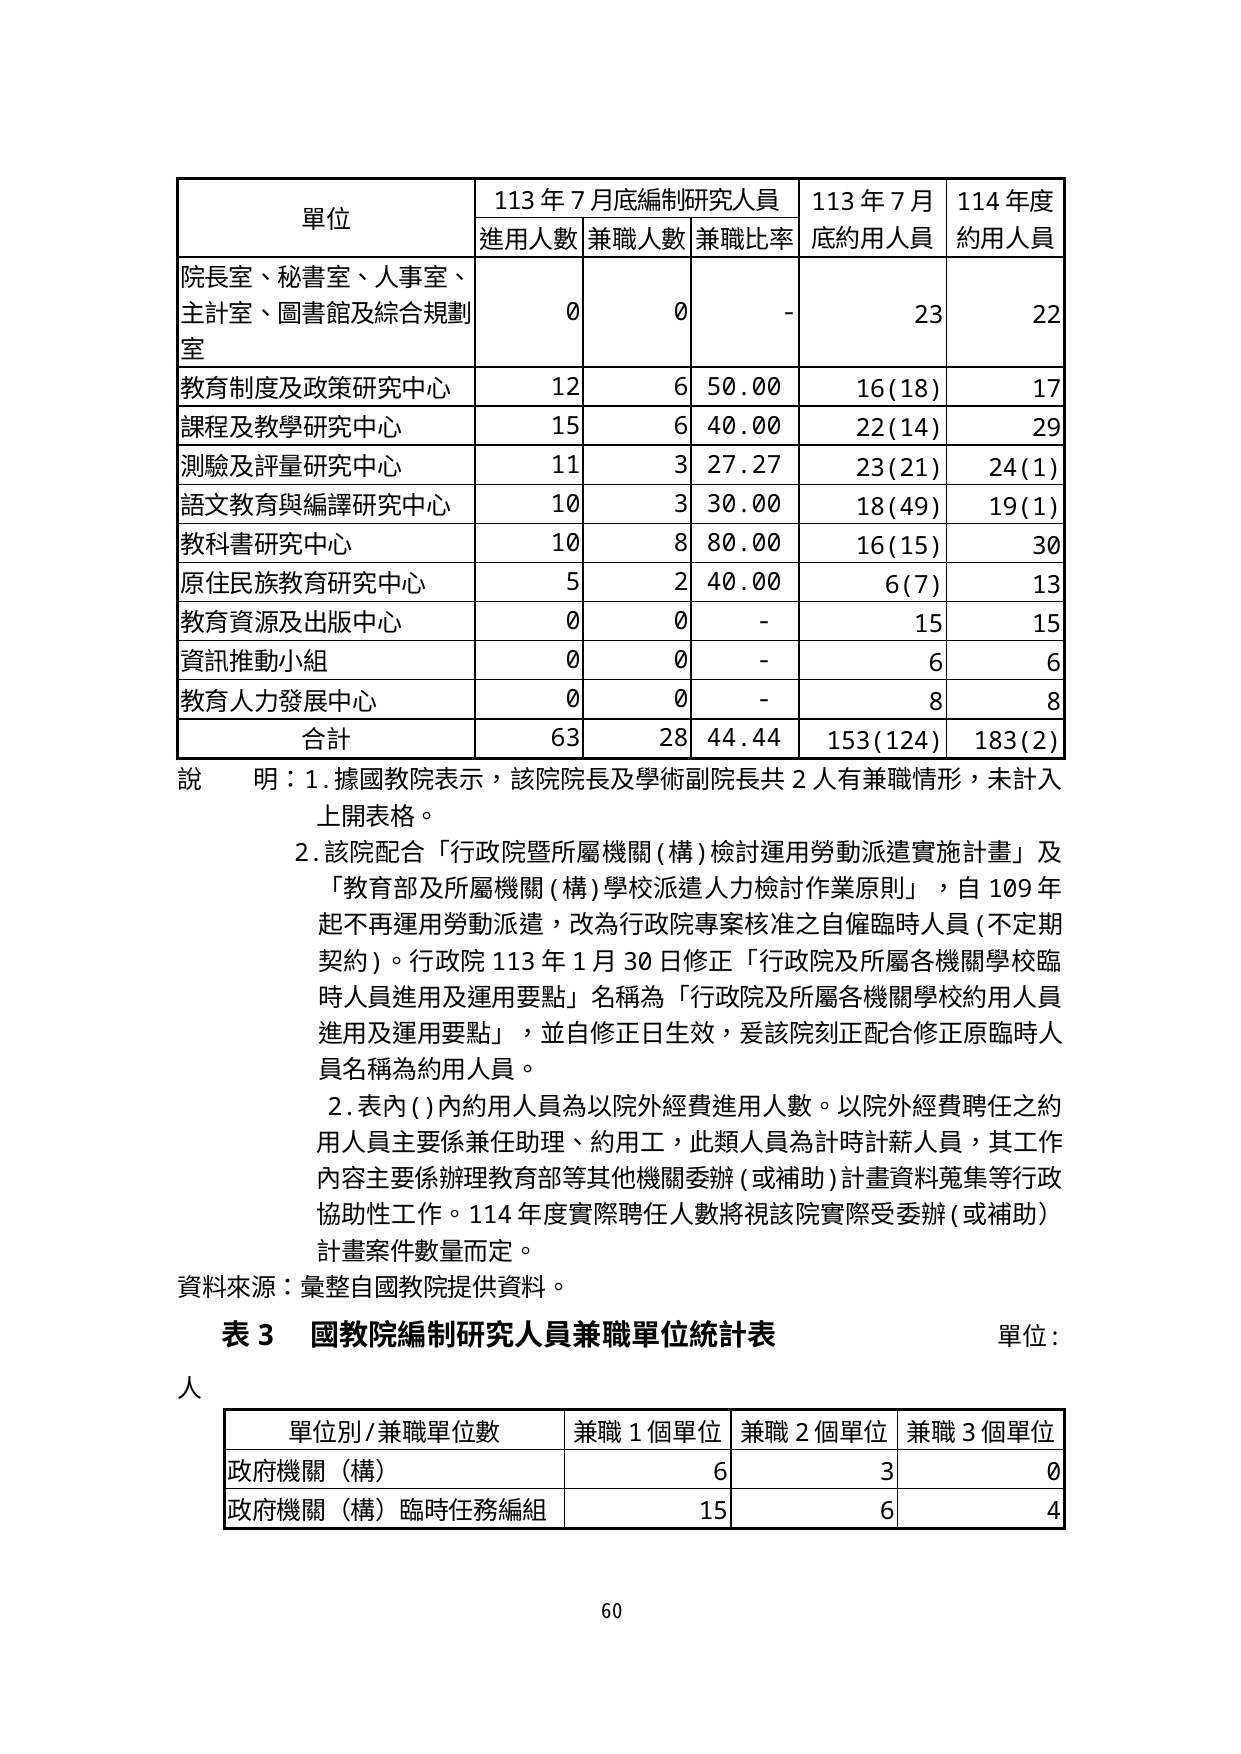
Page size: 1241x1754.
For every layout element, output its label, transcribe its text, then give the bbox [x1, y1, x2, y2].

table_cell 22(14) [800, 407, 946, 444]
table_cell 16(15) [800, 524, 946, 562]
table_cell 政府機關（構）臨時任務編組 [226, 1489, 564, 1527]
table_cell 12 [476, 368, 582, 405]
table_cell 兼職人數 [584, 218, 690, 256]
table_cell 40.00 [692, 407, 798, 444]
table_cell 30.00 [692, 485, 798, 522]
table_cell 0 [476, 602, 582, 640]
table_cell 19(1) [947, 485, 1063, 522]
table_cell 3 [584, 485, 690, 522]
table_header 單位別/兼職單位數 [226, 1411, 564, 1448]
table_cell 6 [947, 641, 1063, 679]
table_cell 27.27 [692, 446, 798, 483]
table_cell 13 [947, 563, 1063, 601]
table_header 114年度 約用人員 [947, 180, 1063, 256]
table_cell 29 [947, 407, 1063, 444]
table_cell - [692, 602, 798, 640]
table_cell - [692, 680, 798, 718]
text 表3 國教院編制研究人員兼職單位統計表 單位:人 [177, 1304, 1063, 1408]
table_cell 15 [476, 407, 582, 444]
text 資料來源：彙整自國教院提供資料。 [177, 1267, 1063, 1304]
table_cell 23(21) [800, 446, 946, 483]
table_cell 24(1) [947, 446, 1063, 483]
table_cell 4 [898, 1489, 1063, 1527]
table_cell 5 [476, 563, 582, 601]
table_cell 6 [800, 641, 946, 679]
table_cell 153(124) [800, 720, 946, 757]
table_cell 資訊推動小組 [179, 641, 474, 679]
table_cell 16(18) [800, 368, 946, 405]
table_cell 0 [584, 258, 690, 366]
table_cell 3 [584, 446, 690, 483]
table_cell 0 [476, 641, 582, 679]
table_cell 原住民族教育研究中心 [179, 563, 474, 601]
table_cell 63 [476, 720, 582, 757]
table_cell 語文教育與編譯研究中心 [179, 485, 474, 522]
table_cell 0 [584, 680, 690, 718]
table_cell 0 [584, 641, 690, 679]
table_cell 0 [476, 680, 582, 718]
table_cell 測驗及評量研究中心 [179, 446, 474, 483]
table_cell 教育人力發展中心 [179, 680, 474, 718]
table_header 兼職2個單位 [732, 1411, 897, 1448]
table_header 113年7月底編制研究人員 [476, 180, 798, 217]
table_cell 3 [732, 1450, 897, 1488]
table_cell 40.00 [692, 563, 798, 601]
table_header 單位 [179, 180, 474, 256]
table_cell 10 [476, 485, 582, 522]
table_cell 教育資源及出版中心 [179, 602, 474, 640]
table_cell 教科書研究中心 [179, 524, 474, 562]
table_cell 政府機關（構） [226, 1450, 564, 1488]
table_cell 17 [947, 368, 1063, 405]
text 2.表內()內約用人員為以院外經費進用人數。以院外經費聘任之約用人員主要係兼任助理、約用工，此類人員為計時計薪人員，其工作內容主要係辦理教育部等其他機關委辦(或補助)計畫資料蒐集等行政協助性工作。114年度實際聘任人數將視該院實際受委辦(或補助）計畫案件數量而定。 [177, 1086, 1063, 1267]
table_cell - [692, 258, 798, 366]
table_cell 8 [800, 680, 946, 718]
table_cell 15 [947, 602, 1063, 640]
table_cell 6 [584, 407, 690, 444]
table_cell 6 [732, 1489, 897, 1527]
table_cell 22 [947, 258, 1063, 366]
table_cell 50.00 [692, 368, 798, 405]
table_cell 0 [476, 258, 582, 366]
table_cell 15 [800, 602, 946, 640]
table_cell 院長室、秘書室、人事室、主計室、圖書館及綜合規劃室 [179, 258, 474, 366]
text 2.該院配合「行政院暨所屬機關(構)檢討運用勞動派遣實施計畫」及「教育部及所屬機關(構)學校派遣人力檢討作業原則」，自109年起不再運用勞動派遣，改為行政院專案核准之自僱臨時人員(不定期契約)。行政院113年1月30日修正「行政院及所屬各機關學校臨時人員進用及運用要點」名稱為「行政院及所屬各機關學校約用人員進用及運用要點」，並自修正日生效，爰該院刻正配合修正原臨時人員名稱為約用人員。 [294, 832, 1063, 1086]
table_cell 28 [584, 720, 690, 757]
table_cell 8 [947, 680, 1063, 718]
table_cell 44.44 [692, 720, 798, 757]
table_header 兼職1個單位 [565, 1411, 730, 1448]
table_cell 課程及教學研究中心 [179, 407, 474, 444]
table_cell 2 [584, 563, 690, 601]
table_cell 23 [800, 258, 946, 366]
table_header 兼職3個單位 [898, 1411, 1063, 1448]
table_cell 18(49) [800, 485, 946, 522]
table_cell 30 [947, 524, 1063, 562]
table_cell 6 [565, 1450, 730, 1488]
table_cell 6 [584, 368, 690, 405]
table_cell 進用人數 [476, 218, 582, 256]
table_cell 0 [898, 1450, 1063, 1488]
table_cell 6(7) [800, 563, 946, 601]
table_cell 0 [584, 602, 690, 640]
table_cell 11 [476, 446, 582, 483]
table_cell 10 [476, 524, 582, 562]
table_cell 80.00 [692, 524, 798, 562]
table_cell 兼職比率 [692, 218, 798, 256]
table_header 113年7月底約用人員 [800, 180, 946, 256]
table_cell 合計 [179, 720, 474, 757]
text 說 明：1.據國教院表示，該院院長及學術副院長共2人有兼職情形，未計入上開表格。 [177, 760, 1063, 832]
table_cell - [692, 641, 798, 679]
table_cell 183(2) [947, 720, 1063, 757]
table_cell 教育制度及政策研究中心 [179, 368, 474, 405]
table_cell 15 [565, 1489, 730, 1527]
table_cell 8 [584, 524, 690, 562]
